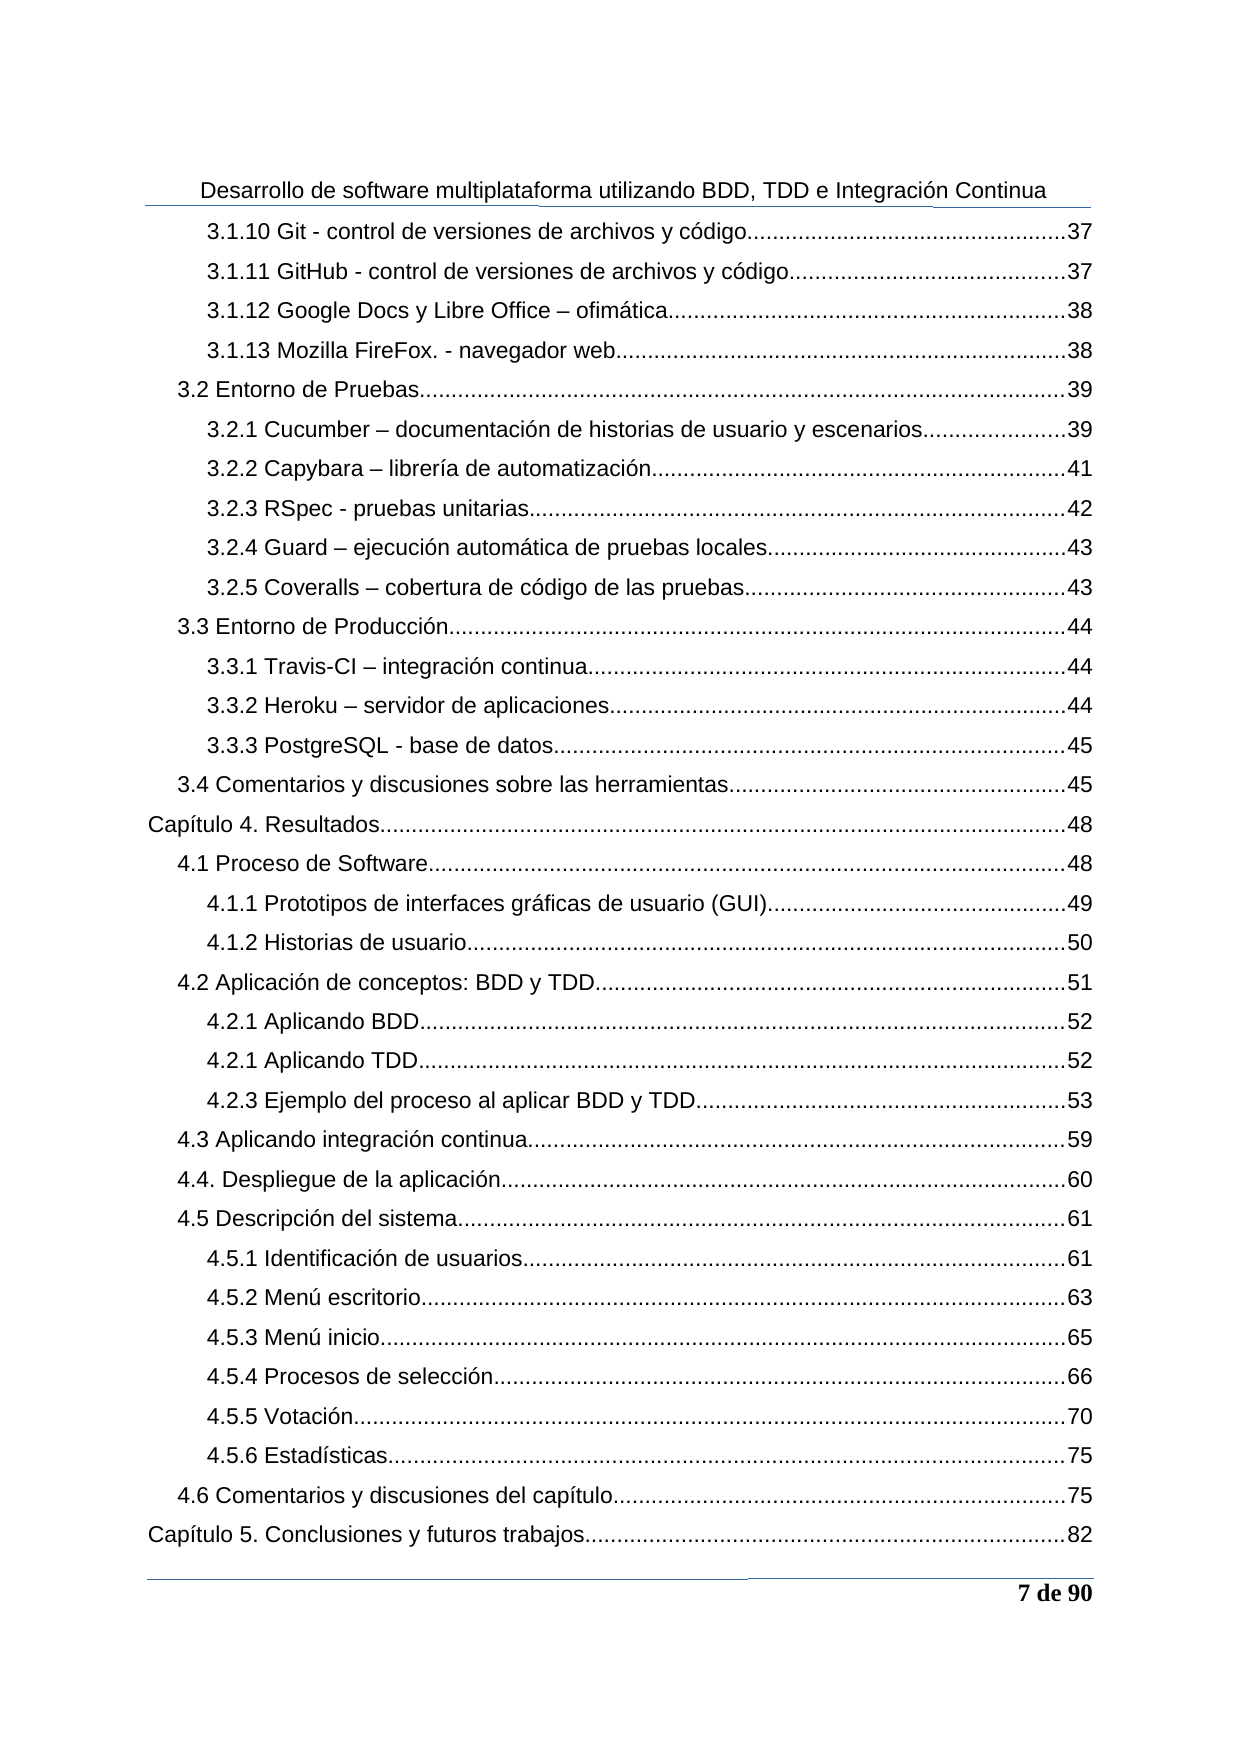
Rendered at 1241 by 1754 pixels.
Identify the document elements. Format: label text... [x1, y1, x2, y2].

text 3.1.12 Google Docs y Libre Office – ofimática. 38 [207, 297, 1093, 324]
text 4.2.1 Aplicando BDD. 52 [207, 1008, 1093, 1034]
text 3.3.3 PostgreSQL - base de datos. 45 [207, 732, 1093, 758]
text 4.5.4 Procesos de selección. 66 [207, 1363, 1093, 1389]
text 3.3.2 Heroku – servidor de aplicaciones. 44 [207, 692, 1093, 718]
text 3.1.11 GitHub - control de versiones de archivos y código. 37 [207, 258, 1093, 284]
text 3.2.3 RSpec - pruebas unitarias. 42 [207, 495, 1093, 521]
text 3.2.5 Coveralls – cobertura de código de las pruebas. 43 [207, 574, 1093, 600]
text 4.5.1 Identificación de usuarios. 61 [207, 1245, 1093, 1271]
text Capítulo 4. Resultados 48 [148, 811, 1093, 837]
text 3.2.1 Cucumber – documentación de historias de usuario y escenarios. 39 [207, 416, 1093, 442]
text 4.2.1 Aplicando TDD. 52 [207, 1047, 1093, 1074]
text 4.3 Aplicando integración continua. 59 [177, 1126, 1093, 1153]
text 4.2.3 Ejemplo del proceso al aplicar BDD y TDD. 53 [207, 1087, 1093, 1113]
text 4.1.1 Prototipos de interfaces gráficas de usuario (GUI). 49 [207, 889, 1093, 916]
text 4.5.2 Menú escritorio. 63 [207, 1284, 1093, 1311]
text 3.1.13 Mozilla FireFox. - navegador web. 38 [207, 337, 1093, 363]
text 4.6 Comentarios y discusiones del capítulo. 75 [177, 1482, 1093, 1508]
text 3.2.4 Guard – ejecución automática de pruebas locales. 43 [207, 534, 1093, 561]
text 3.1.10 Git - control de versiones de archivos y código. 37 [207, 218, 1093, 245]
text 3.2.2 Capybara – librería de automatización. 41 [207, 455, 1093, 482]
text 4.2 Aplicación de conceptos: BDD y TDD. 51 [177, 968, 1093, 995]
text 3.2 Entorno de Pruebas 39 [177, 376, 1093, 403]
text 4.5 Descripción del sistema. 61 [177, 1205, 1093, 1232]
text 4.1 Proceso de Software. 48 [177, 850, 1093, 876]
text 4.5.3 Menú inicio. 65 [207, 1324, 1093, 1350]
text 3.4 Comentarios y discusiones sobre las herramientas. 45 [177, 771, 1093, 797]
text 4.4. Despliegue de la aplicación. 60 [177, 1166, 1093, 1192]
text 4.5.5 Votación. 70 [207, 1403, 1093, 1429]
text 4.1.2 Historias de usuario. 50 [207, 929, 1093, 955]
text 3.3.1 Travis-CI – integración continua. 44 [207, 653, 1093, 679]
text Capítulo 5. Conclusiones y futuros trabajos 82 [148, 1521, 1093, 1547]
text 3.3 Entorno de Producción 44 [177, 613, 1093, 639]
text 4.5.6 Estadísticas. 75 [207, 1442, 1093, 1468]
